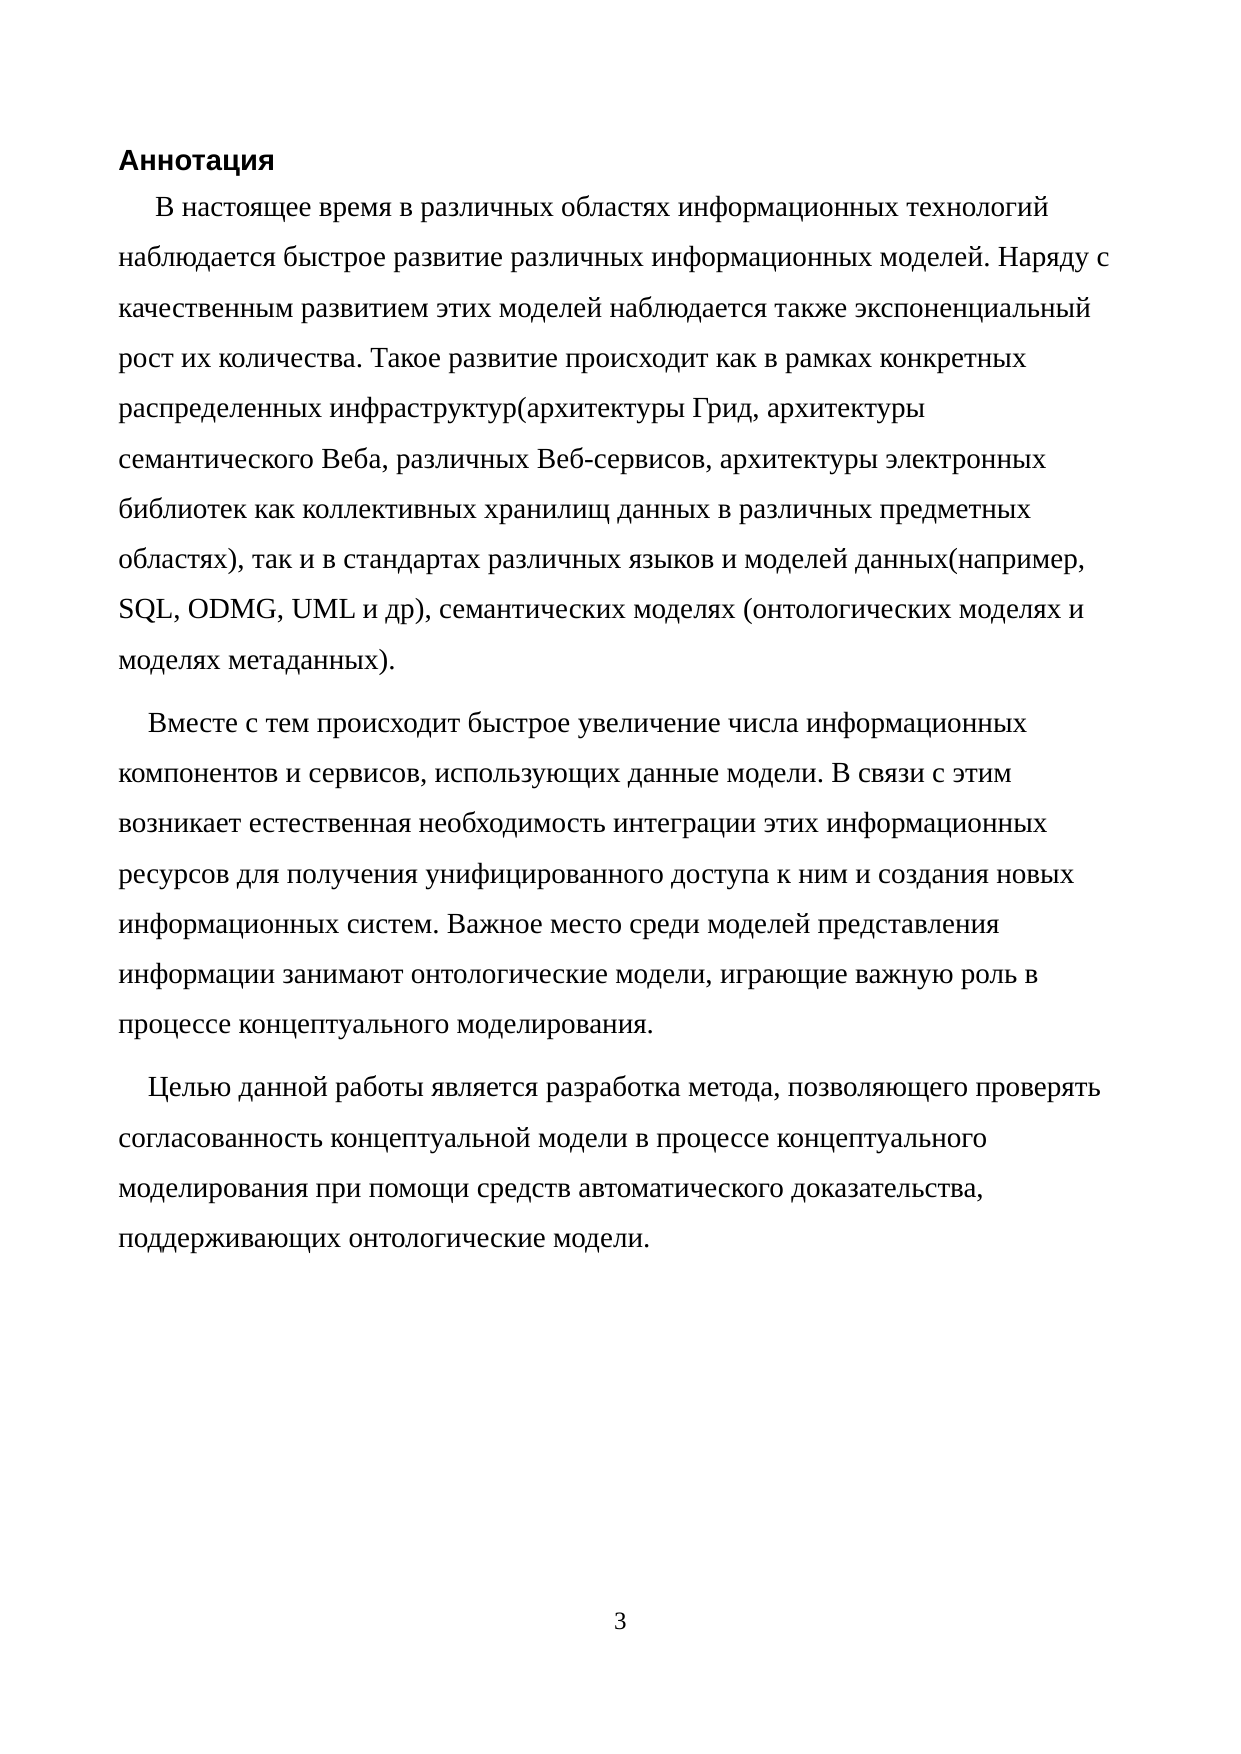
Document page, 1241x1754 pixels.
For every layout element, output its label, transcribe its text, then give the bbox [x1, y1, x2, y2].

text Целью данной работы является разработка метода, позволяющего проверять согласованность концептуальной модели в процессе концептуального моделирования при помощи средств автоматического доказательства, поддерживающих онтологические модели. [118, 1069, 1122, 1254]
text В настоящее время в различных областях информационных технологий наблюдается быстрое развитие различных информационных моделей. Наряду с качественным развитием этих моделей наблюдается также экспоненциальный рост их количества. Такое развитие происходит как в рамках конкретных распределенных инфраструктур(архитектуры Грид, архитектуры семантического Веба, различных Веб-сервисов, архитектуры электронных библиотек как коллективных хранилищ данных в различных предметных областях), так и в стандартах различных языков и моделей данных(например, SQL, ODMG, UML и др), семантических моделях (онтологических моделях и моделях метаданных). [118, 189, 1122, 676]
title Аннотация [118, 143, 1122, 177]
text Вместе с тем происходит быстрое увеличение числа информационных компонентов и сервисов, использующих данные модели. В связи с этим возникает естественная необходимость интеграции этих информационных ресурсов для получения унифицированного доступа к ним и создания новых информационных систем. Важное место среди моделей представления информации занимают онтологические модели, играющие важную роль в процессе концептуального моделирования. [118, 705, 1122, 1040]
